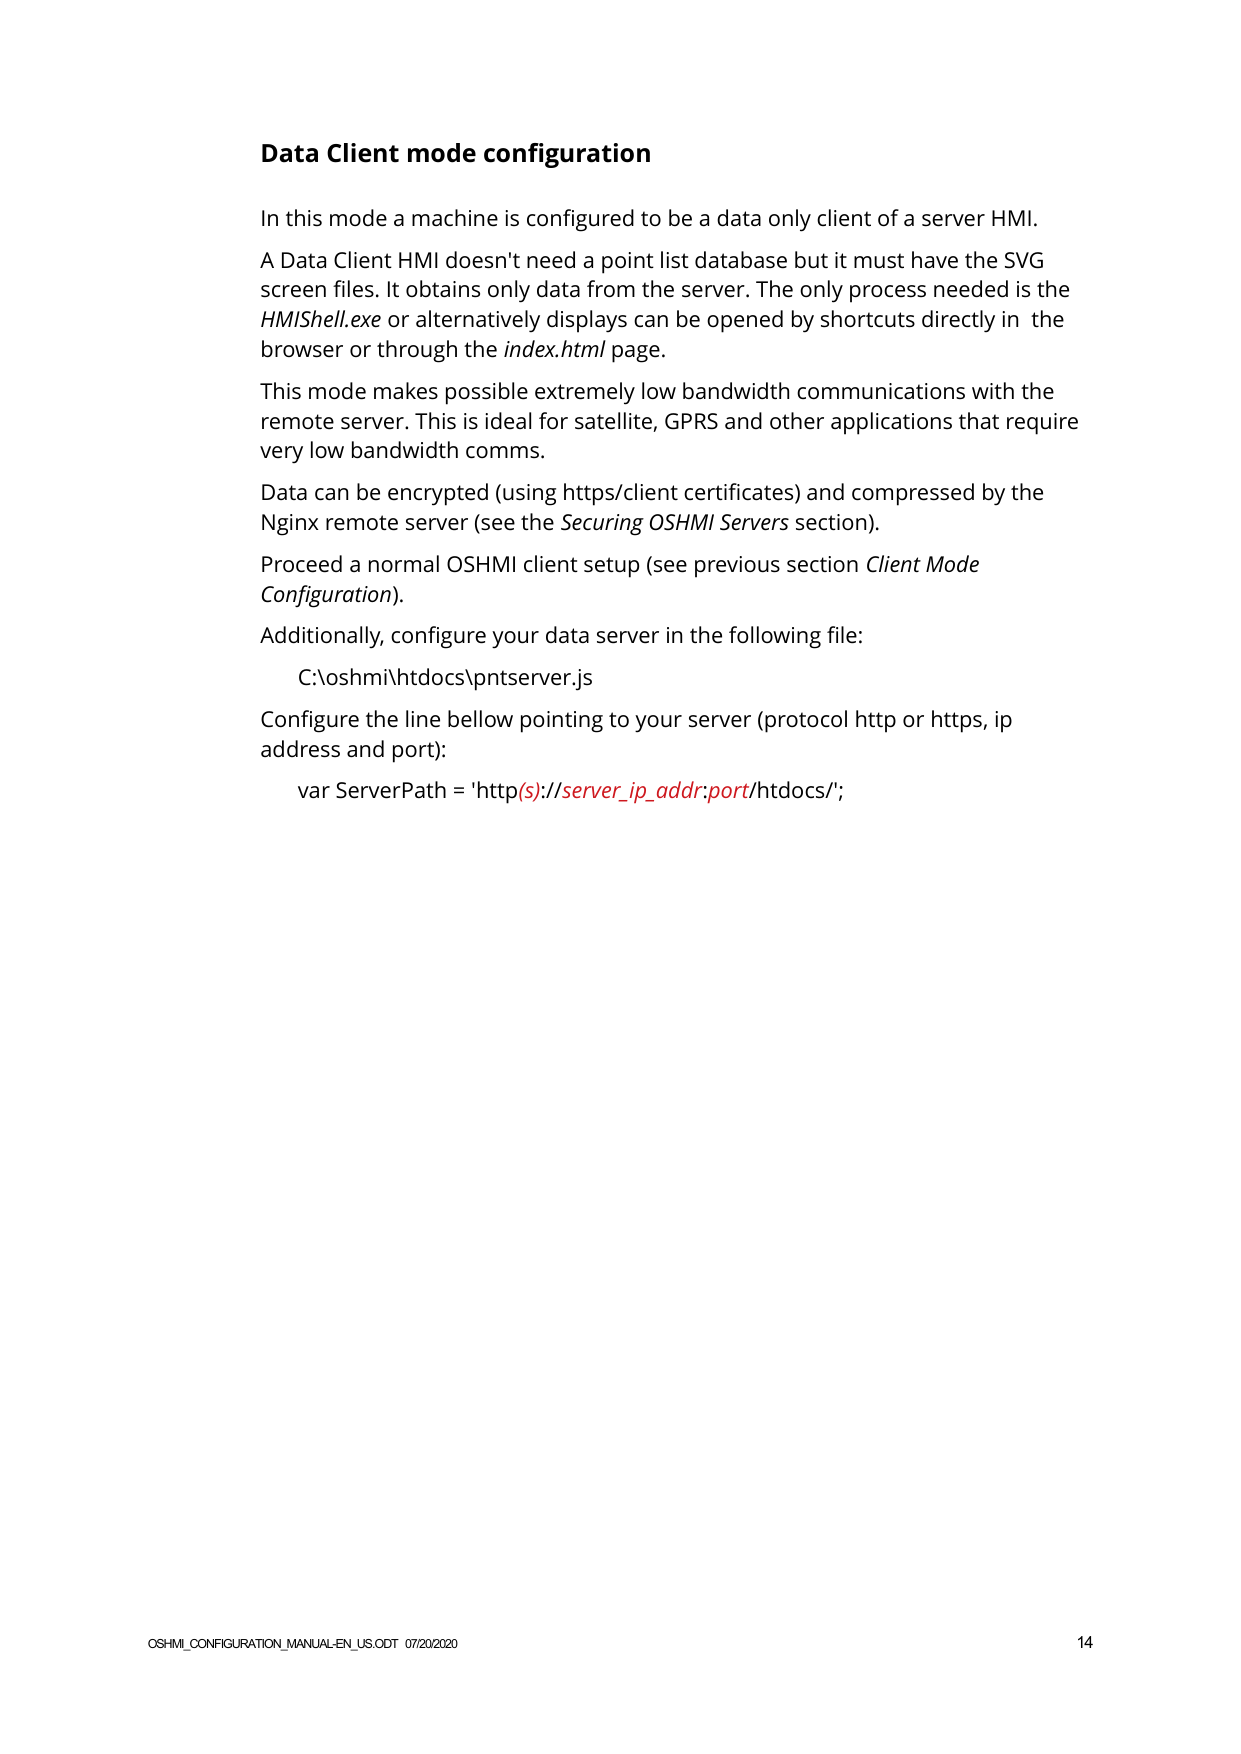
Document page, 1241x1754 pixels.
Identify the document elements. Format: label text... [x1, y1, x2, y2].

text C:\oshmi\htdocs\pntserver.js [260, 662, 1093, 692]
text This mode makes possible extremely low bandwidth communications with the remote server. This is ideal for satellite, GPRS and other applications that require very low bandwidth comms. [260, 376, 1093, 465]
text Additionally, configure your data server in the following file: [260, 620, 1093, 650]
text In this mode a machine is configured to be a data only client of a server HMI. [260, 203, 1093, 233]
subtitle Data Client mode configuration [260, 136, 1093, 170]
text Configure the line bellow pointing to your server (protocol http or https, ip address and port): [260, 704, 1093, 763]
text Data can be encrypted (using https/client certificates) and compressed by the Nginx remote server (see the Securing OSHMI Servers section). [260, 477, 1093, 537]
text Proceed a normal OSHMI client setup (see previous section Client Mode Configuration). [260, 549, 1093, 608]
text var ServerPath = 'http(s)://server_ip_addr:port/htdocs/'; [260, 775, 1093, 805]
text A Data Client HMI doesn't need a point list database but it must have the SVG screen files. It obtains only data from the server. The only process needed is the HMIShell.exe or alternatively displays can be opened by shortcuts directly in the browser or through the index.html page. [260, 245, 1093, 364]
